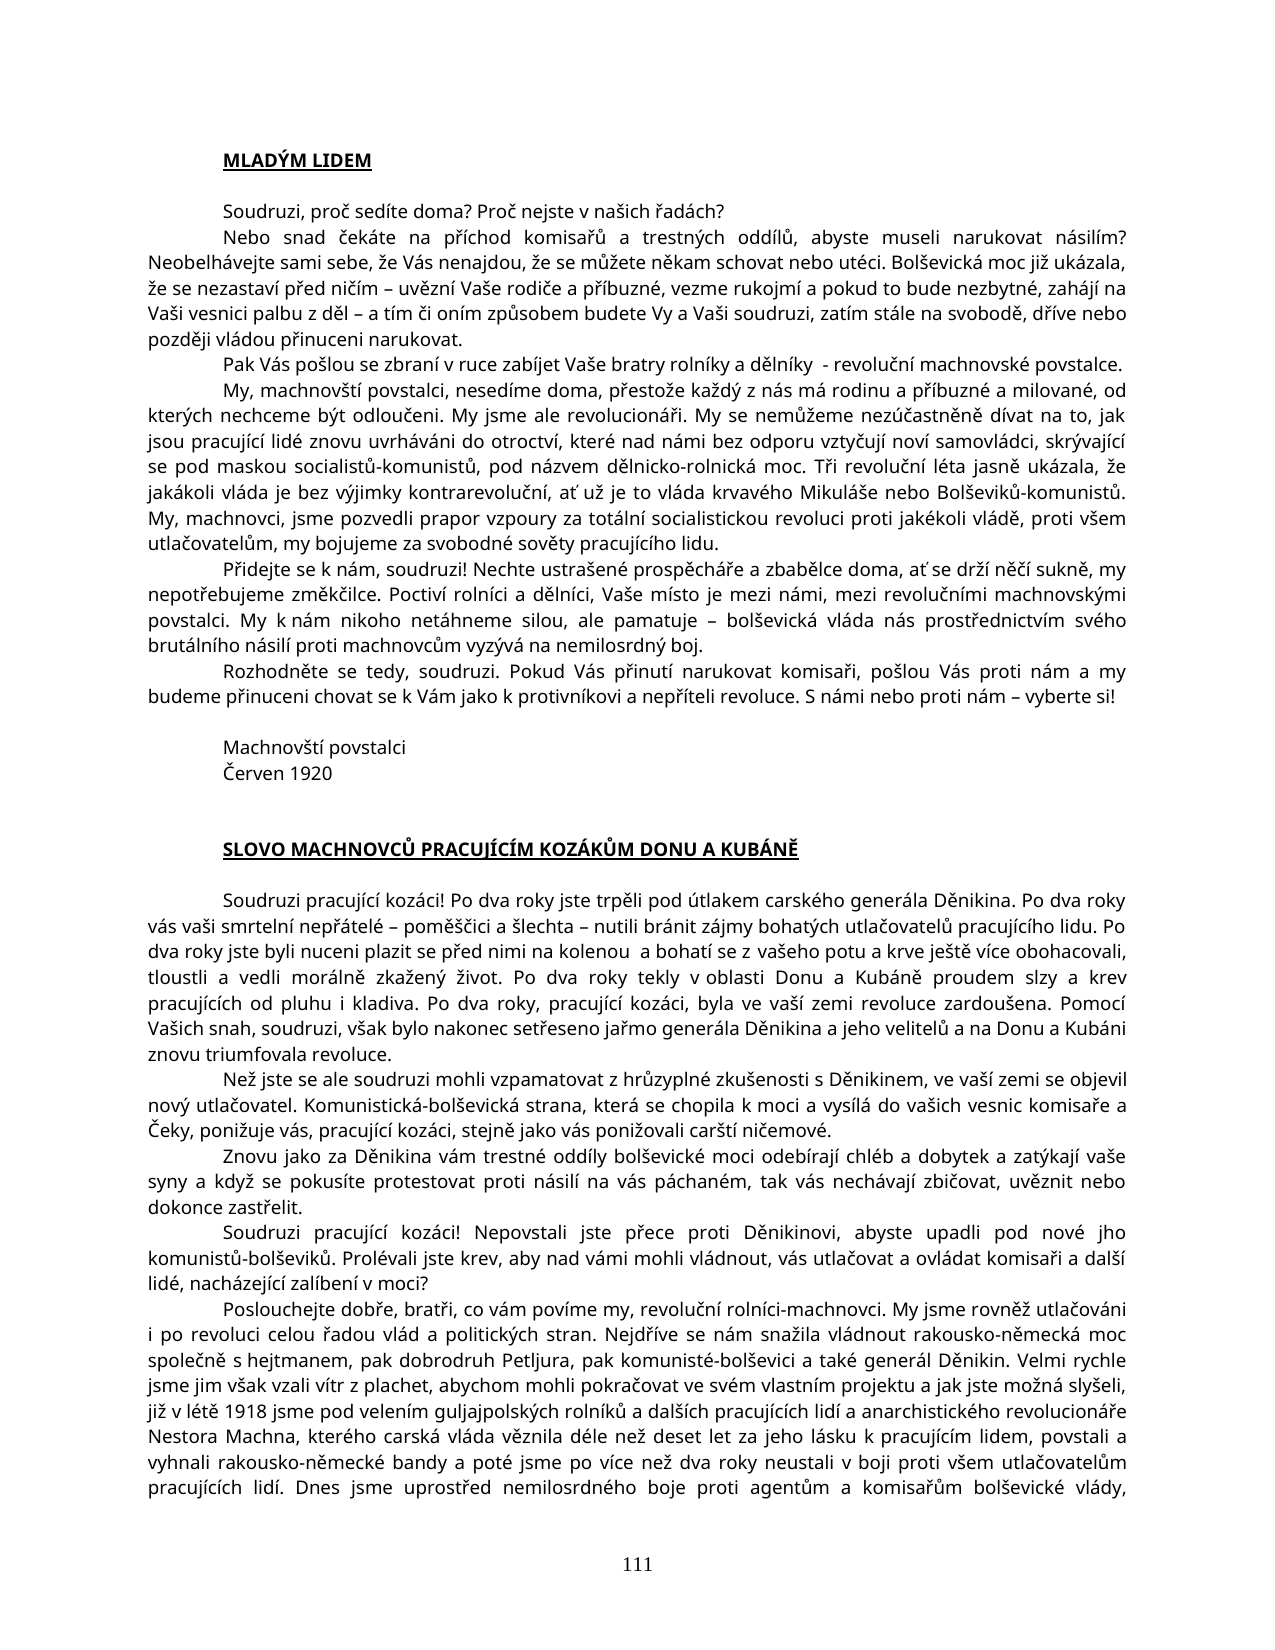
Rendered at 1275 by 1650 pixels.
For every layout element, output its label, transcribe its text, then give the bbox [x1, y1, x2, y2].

text Machnovští povstalci [148, 734, 1127, 760]
text My, machnovští povstalci, nesedíme doma, přestože každý z nás má rodinu a příbuzné a milované, od kterých nechceme být odloučeni. My jsme ale revolucionáři. My se nemůžeme nezúčastněně dívat na to, jak jsou pracující lidé znovu uvrháváni do otroctví, které nad námi bez odporu vztyčují noví samovládci, skrývající se pod maskou socialistů-komunistů, pod názvem dělnicko-rolnická moc. Tři revoluční léta jasně ukázala, že jakákoli vláda je bez výjimky kontrarevoluční, ať už je to vláda krvavého Mikuláše nebo Bolševiků-komunistů. My, machnovci, jsme pozvedli prapor vzpoury za totální socialistickou revoluci proti jakékoli vládě, proti všem utlačovatelům, my bojujeme za svobodné sověty pracujícího lidu. [148, 377, 1127, 556]
subtitle MLADÝM LIDEM [148, 148, 1127, 173]
text Červen 1920 [148, 760, 1127, 786]
text Soudruzi pracující kozáci! Nepovstali jste přece proti Děnikinovi, abyste upadli pod nové jho komunistů-bolševiků. Prolévali jste krev, aby nad vámi mohli vládnout, vás utlačovat a ovládat komisaři a další lidé, nacházející zalíbení v moci? [148, 1219, 1127, 1296]
text Pak Vás pošlou se zbraní v ruce zabíjet Vaše bratry rolníky a dělníky - revoluční machnovské povstalce. [148, 352, 1127, 377]
text Nebo snad čekáte na příchod komisařů a trestných oddílů, abyste museli narukovat násilím? Neobelhávejte sami sebe, že Vás nenajdou, že se můžete někam schovat nebo utéci. Bolševická moc již ukázala, že se nezastaví před ničím – uvězní Vaše rodiče a příbuzné, vezme rukojmí a pokud to bude nezbytné, zahájí na Vaši vesnici palbu z děl – a tím či oním způsobem budete Vy a Vaši soudruzi, zatím stále na svobodě, dříve nebo později vládou přinuceni narukovat. [148, 224, 1127, 352]
text Soudruzi, proč sedíte doma? Proč nejste v našich řadách? [148, 199, 1127, 224]
text Přidejte se k nám, soudruzi! Nechte ustrašené prospěcháře a zbabělce doma, ať se drží něčí sukně, my nepotřebujeme změkčilce. Poctiví rolníci a dělníci, Vaše místo je mezi námi, mezi revolučními machnovskými povstalci. My k nám nikoho netáhneme silou, ale pamatuje – bolševická vláda nás prostřednictvím svého brutálního násilí proti machnovcům vyzývá na nemilosrdný boj. [148, 556, 1127, 658]
text Rozhodněte se tedy, soudruzi. Pokud Vás přinutí narukovat komisaři, pošlou Vás proti nám a my budeme přinuceni chovat se k Vám jako k protivníkovi a nepříteli revoluce. S námi nebo proti nám – vyberte si! [148, 658, 1127, 709]
text Soudruzi pracující kozáci! Po dva roky jste trpěli pod útlakem carského generála Děnikina. Po dva roky vás vaši smrtelní nepřátelé – poměščici a šlechta – nutili bránit zájmy bohatých utlačovatelů pracujícího lidu. Po dva roky jste byli nuceni plazit se před nimi na kolenou a bohatí se z vašeho potu a krve ještě více obohacovali, tloustli a vedli morálně zkažený život. Po dva roky tekly v oblasti Donu a Kubáně proudem slzy a krev pracujících od pluhu i kladiva. Po dva roky, pracující kozáci, byla ve vaší zemi revoluce zardoušena. Pomocí Vašich snah, soudruzi, však bylo nakonec setřeseno jařmo generála Děnikina a jeho velitelů a na Donu a Kubáni znovu triumfovala revoluce. [148, 888, 1127, 1066]
text Poslouchejte dobře, bratři, co vám povíme my, revoluční rolníci-machnovci. My jsme rovněž utlačováni i po revoluci celou řadou vlád a politických stran. Nejdříve se nám snažila vládnout rakousko-německá moc společně s hejtmanem, pak dobrodruh Petljura, pak komunisté-bolševici a také generál Děnikin. Velmi rychle jsme jim však vzali vítr z plachet, abychom mohli pokračovat ve svém vlastním projektu a jak jste možná slyšeli, již v létě 1918 jsme pod velením guljajpolských rolníků a dalších pracujících lidí a anarchistického revolucionáře Nestora Machna, kterého carská vláda věznila déle než deset let za jeho lásku k pracujícím lidem, povstali a vyhnali rakousko-německé bandy a poté jsme po více než dva roky neustali v boji proti všem utlačovatelům pracujících lidí. Dnes jsme uprostřed nemilosrdného boje proti agentům a komisařům bolševické vlády, [148, 1296, 1127, 1500]
subtitle SLOVO MACHNOVCů PRACUJÍCÍM KOZÁKůM DONU A KUBÁNĚ [148, 837, 1127, 862]
text Znovu jako za Děnikina vám trestné oddíly bolševické moci odebírají chléb a dobytek a zatýkají vaše syny a když se pokusíte protestovat proti násilí na vás páchaném, tak vás nechávají zbičovat, uvěznit nebo dokonce zastřelit. [148, 1143, 1127, 1219]
text Než jste se ale soudruzi mohli vzpamatovat z hrůzyplné zkušenosti s Děnikinem, ve vaší zemi se objevil nový utlačovatel. Komunistická-bolševická strana, která se chopila k moci a vysílá do vašich vesnic komisaře a Čeky, ponižuje vás, pracující kozáci, stejně jako vás ponižovali carští ničemové. [148, 1066, 1127, 1143]
